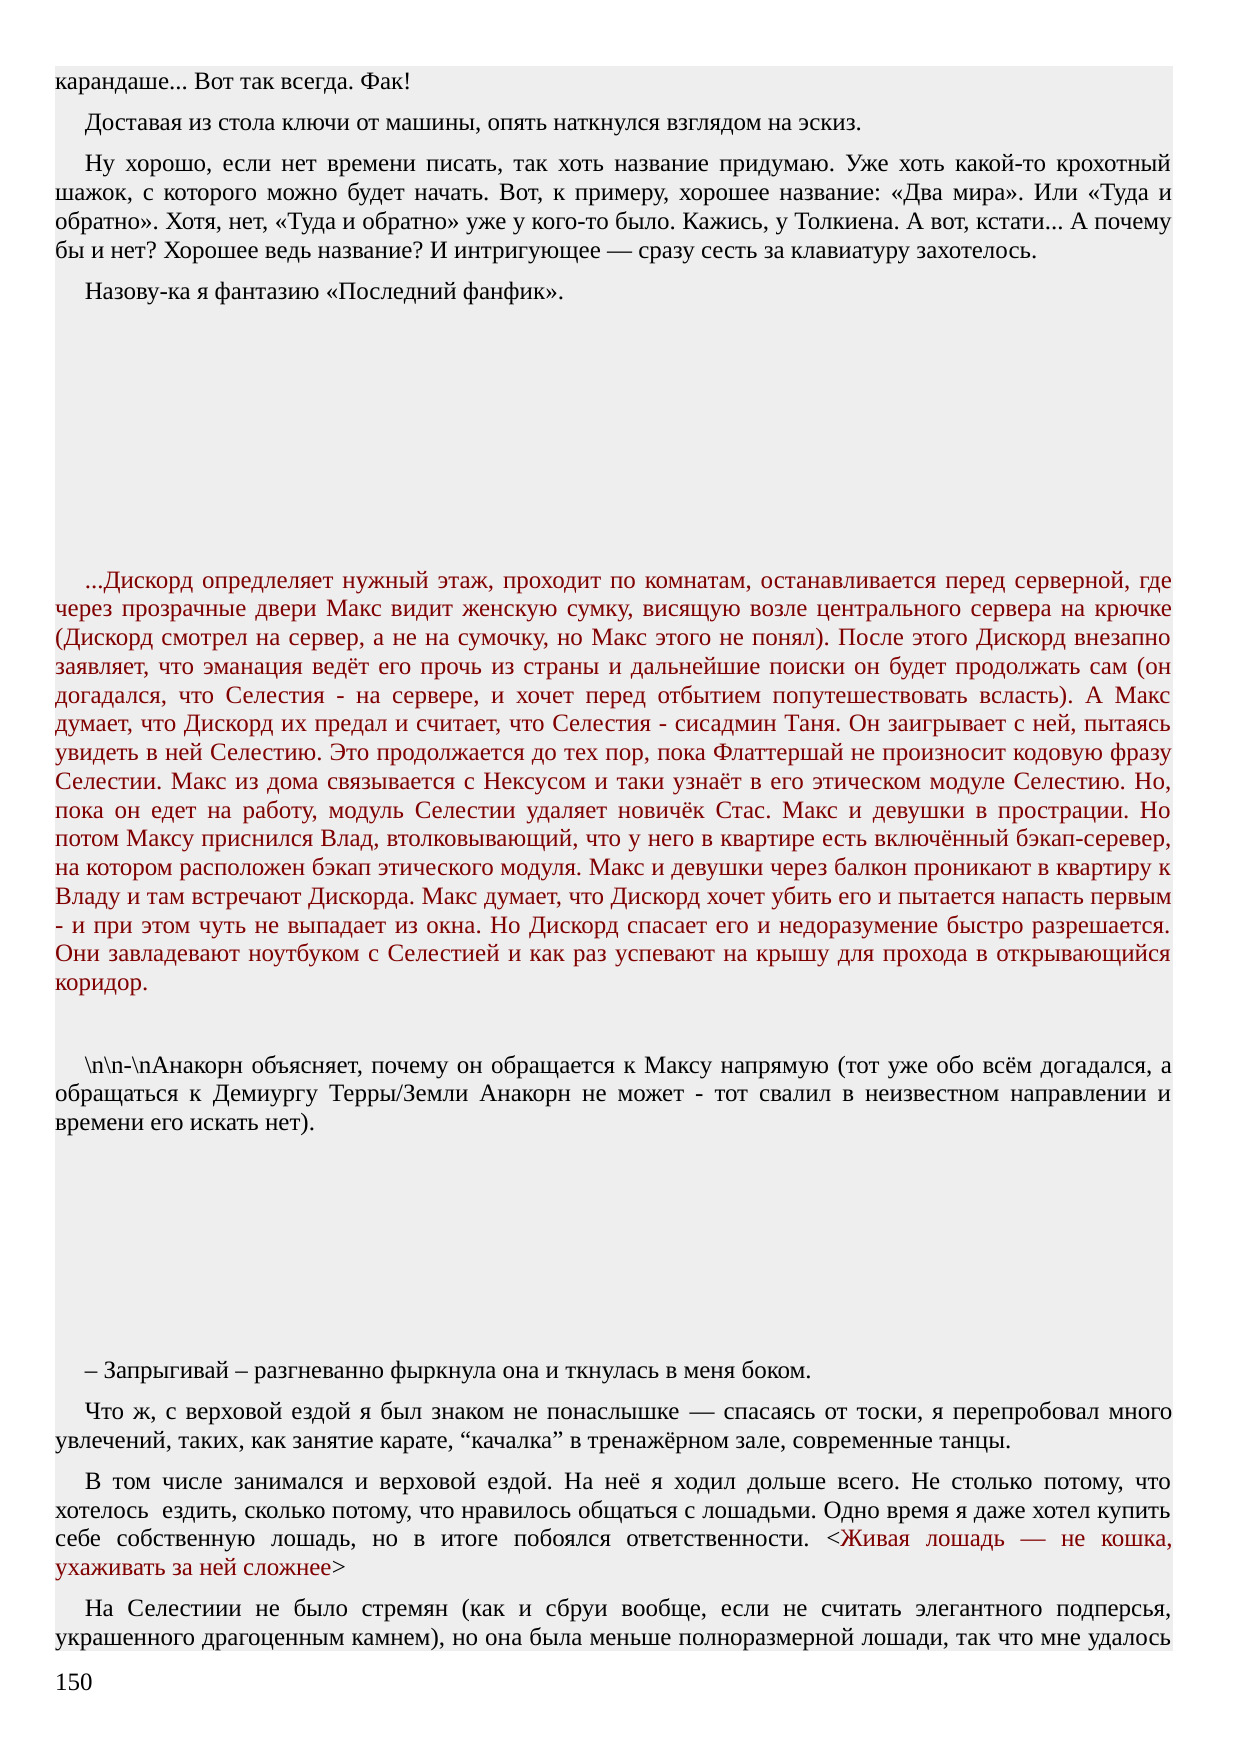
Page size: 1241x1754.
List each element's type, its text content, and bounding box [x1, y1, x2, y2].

text На Селестиии не было стремян (как и сбруи вообще, если не считать элегантного подперсья, украшенного драгоценным камнем), но она была меньше полноразмерной лошади, так что мне удалось [55, 1593, 1173, 1651]
text Назову-ка я фантазию «Последний фанфик». [55, 276, 1173, 305]
text В том числе занимался и верховой ездой. На неё я ходил дольше всего. Не столько потому, что хотелось ездить, сколько потому, что нравилось общаться с лошадьми. Одно время я даже хотел купить себе собственную лошадь, но в итоге побоялся ответственности. <Живая лошадь — не кошка, ухаживать за ней сложнее> [55, 1466, 1173, 1581]
text Ну хорошо, если нет времени писать, так хоть название придумаю. Уже хоть какой-то крохотный шажок, с которого можно будет начать. Вот, к примеру, хорошее название: «Два мира». Или «Туда и обратно». Хотя, нет, «Туда и обратно» уже у кого-то было. Кажись, у Толкиена. А вот, кстати... А почему бы и нет? Хорошее ведь название? И интригующее — сразу сесть за клавиатуру захотелось. [55, 148, 1173, 263]
text Доставая из стола ключи от машины, опять наткнулся взглядом на эскиз. [55, 107, 1173, 136]
text – Запрыгивай – разгневанно фыркнула она и ткнулась в меня боком. [55, 1355, 1173, 1383]
text Что ж, с верховой ездой я был знаком не понаслышке — спасаясь от тоски, я перепробовал много увлечений, таких, как занятие карате, “качалка” в тренажёрном зале, современные танцы. [55, 1396, 1173, 1453]
text карандаше... Вот так всегда. Фак! [55, 66, 1173, 95]
text ...Дискорд опредлеляет нужный этаж, проходит по комнатам, останавливается перед серверной, где через прозрачные двери Макс видит женскую сумку, висящую возле центрального сервера на крючке (Дискорд смотрел на сервер, а не на сумочку, но Макс этого не понял). После этого Дискорд внезапно заявляет, что эманация ведёт его прочь из страны и дальнейшие поиски он будет продолжать сам (он догадался, что Селестия - на сервере, и хочет перед отбытием попутешествовать всласть). А Макс думает, что Дискорд их предал и считает, что Селестия - сисадмин Таня. Он заигрывает с ней, пытаясь увидеть в ней Селестию. Это продолжается до тех пор, пока Флаттершай не произносит кодовую фразу Селестии. Макс из дома связывается с Нексусом и таки узнаёт в его этическом модуле Селестию. Но, пока он едет на работу, модуль Селестии удаляет новичёк Стас. Макс и девушки в прострации. Но потом Максу приснился Влад, втолковывающий, что у него в квартире есть включённый бэкап-серевер, на котором расположен бэкап этического модуля. Макс и девушки через балкон проникают в квартиру к Владу и там встречают Дискорда. Макс думает, что Дискорд хочет убить его и пытается напасть первым - и при этом чуть не выпадает из окна. Но Дискорд спасает его и недоразумение быстро разрешается. Они завладевают ноутбуком с Селестией и как раз успевают на крышу для прохода в открывающийся коридор. [55, 565, 1173, 996]
text \n\n-\nАнакорн объясняет, почему он обращается к Максу напрямую (тот уже обо всём догадался, а обращаться к Демиургу Терры/Земли Анакорн не может - тот свалил в неизвестном направлении и времени его искать нет). [55, 1050, 1173, 1136]
